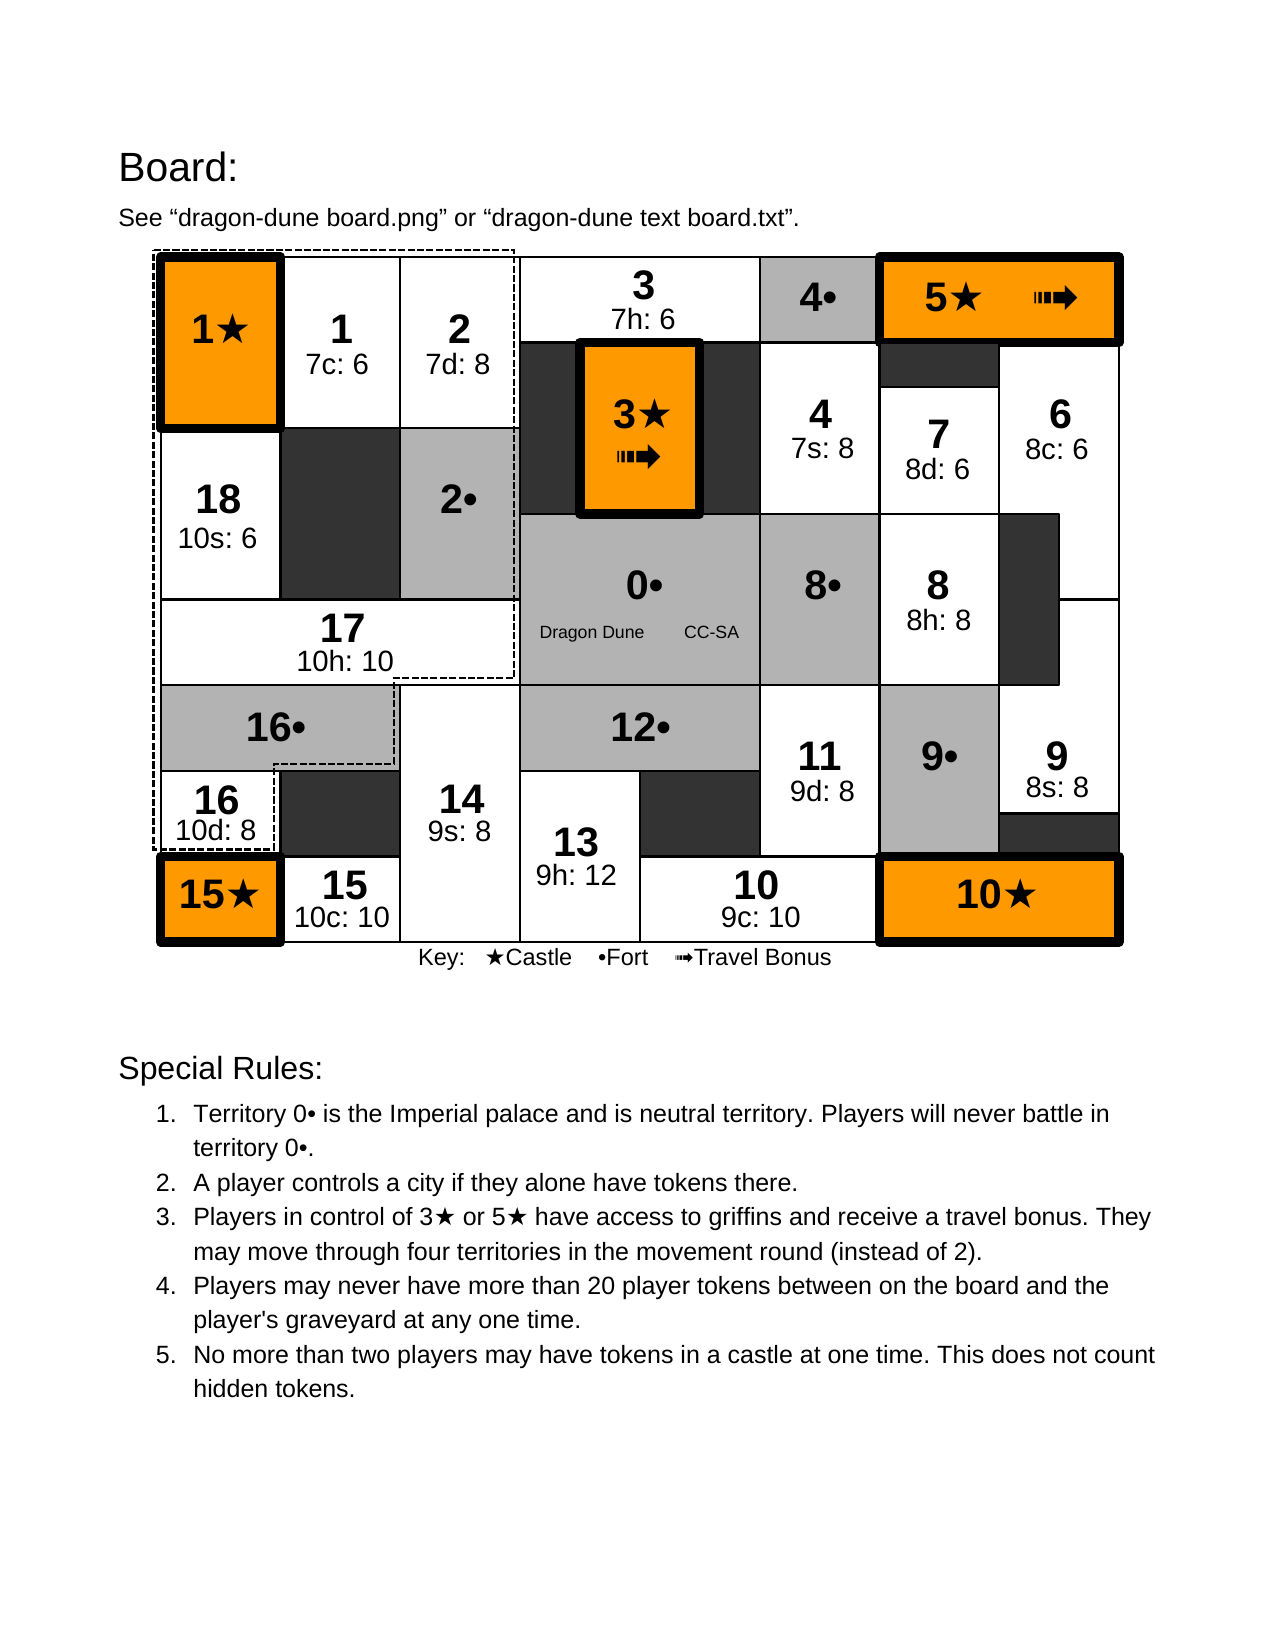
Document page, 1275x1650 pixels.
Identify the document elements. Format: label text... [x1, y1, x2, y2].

list Players may never have more than 20 player tokens between on the board and the player's graveyard at any one time. [156, 1271, 1157, 1334]
list A player controls a city if they alone have tokens there. [156, 1167, 1157, 1196]
list Players in control of 3★ or 5★ have access to griffins and receive a travel bonus. They may move through four territories in the movement round (instead of 2). [156, 1202, 1157, 1265]
subtitle Board: [118, 143, 1157, 190]
list No more than two players may have tokens in a castle at one time. This does not count hidden tokens. [156, 1340, 1157, 1403]
text See “dragon-dune board.png” or “dragon-dune text board.txt”. [118, 203, 1157, 231]
subtitle Special Rules: [118, 1049, 1157, 1086]
list Territory 0• is the Imperial palace and is neutral territory. Players will never battle in territory 0•. [156, 1098, 1157, 1162]
